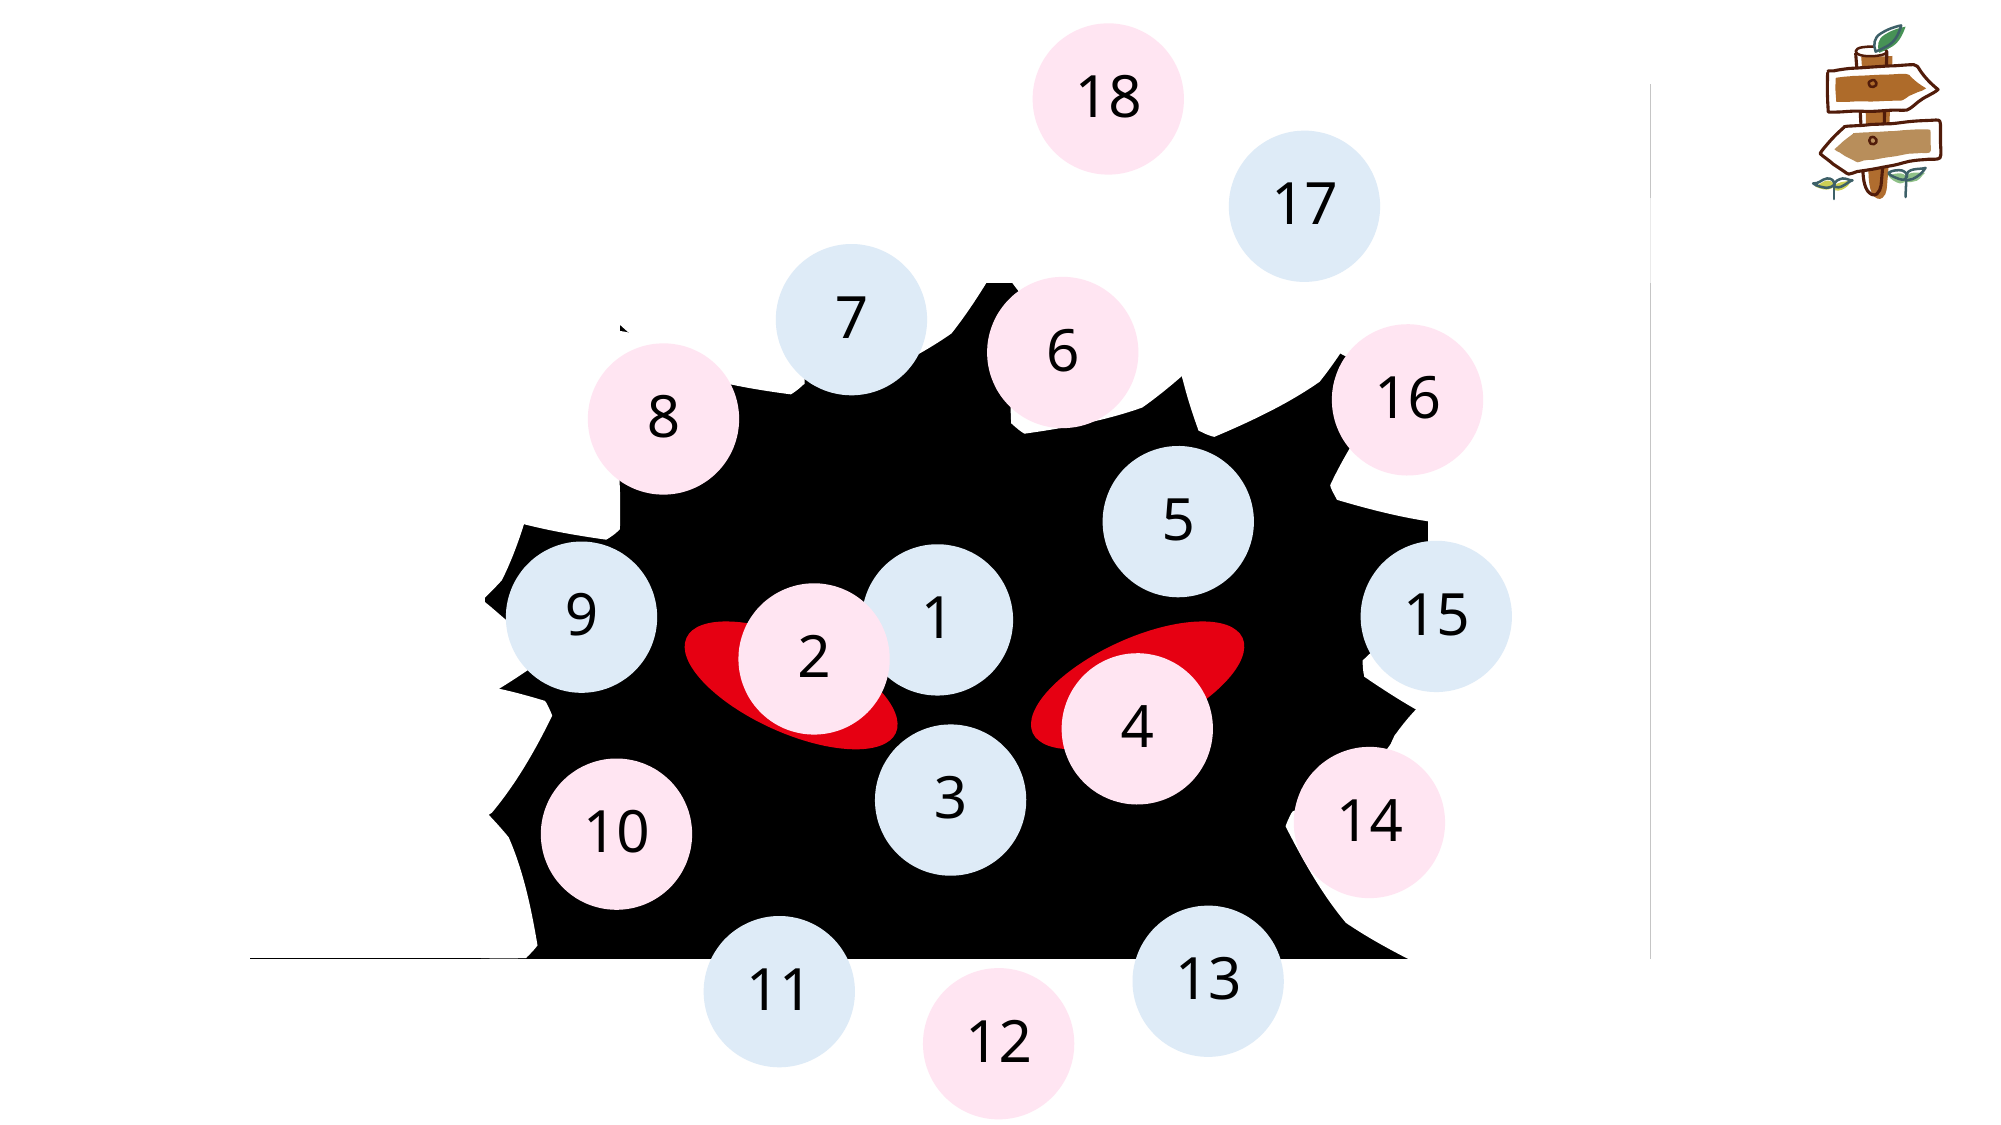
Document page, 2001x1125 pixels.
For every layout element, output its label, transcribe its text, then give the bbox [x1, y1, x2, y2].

text_box 9 [505, 541, 658, 693]
text_box 13 [1132, 905, 1284, 1057]
text_box 10 [540, 758, 693, 910]
picture [1811, 24, 1944, 201]
text_box 1 [864, 544, 1014, 696]
picture [247, 65, 1654, 978]
text_box 18 [1032, 23, 1184, 175]
text_box 15 [1360, 540, 1512, 693]
text_box 5 [1102, 445, 1254, 598]
text_box 11 [703, 916, 855, 1068]
text_box 16 [1331, 324, 1484, 476]
text_box 3 [874, 724, 1027, 876]
text_box 14 [1293, 746, 1446, 899]
text_box 17 [1228, 130, 1381, 282]
text_box 8 [587, 343, 740, 495]
text_box 2 [738, 583, 890, 735]
text_box 4 [1061, 653, 1213, 805]
text_box 12 [922, 968, 1075, 1120]
text_box 7 [775, 244, 928, 396]
text_box 6 [987, 276, 1139, 429]
